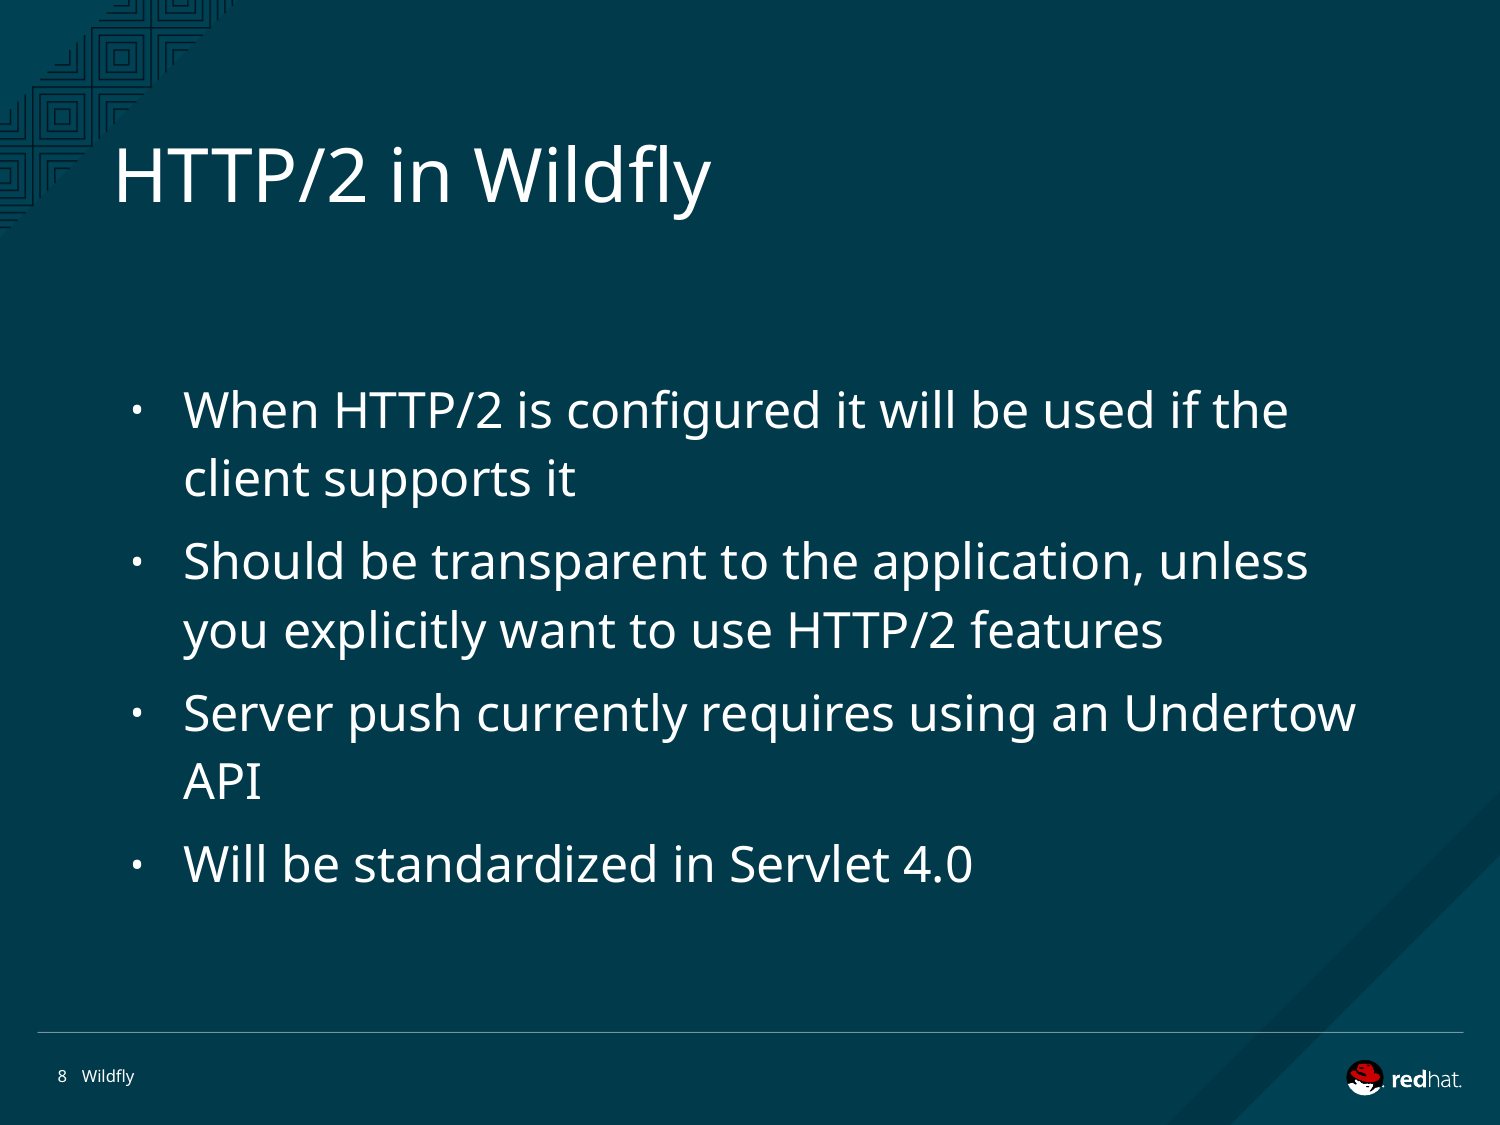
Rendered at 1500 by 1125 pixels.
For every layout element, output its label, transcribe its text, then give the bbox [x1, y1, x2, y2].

title HTTP/2 in Wildfly [112, 0, 1388, 225]
list When HTTP/2 is configured it will be used if the client supports it Should be transparent to the application, unless you explicitly want to use HTTP/2 features Server push currently requires using an Undertow API Will be standardized in Servlet 4.0 [112, 375, 1388, 1028]
